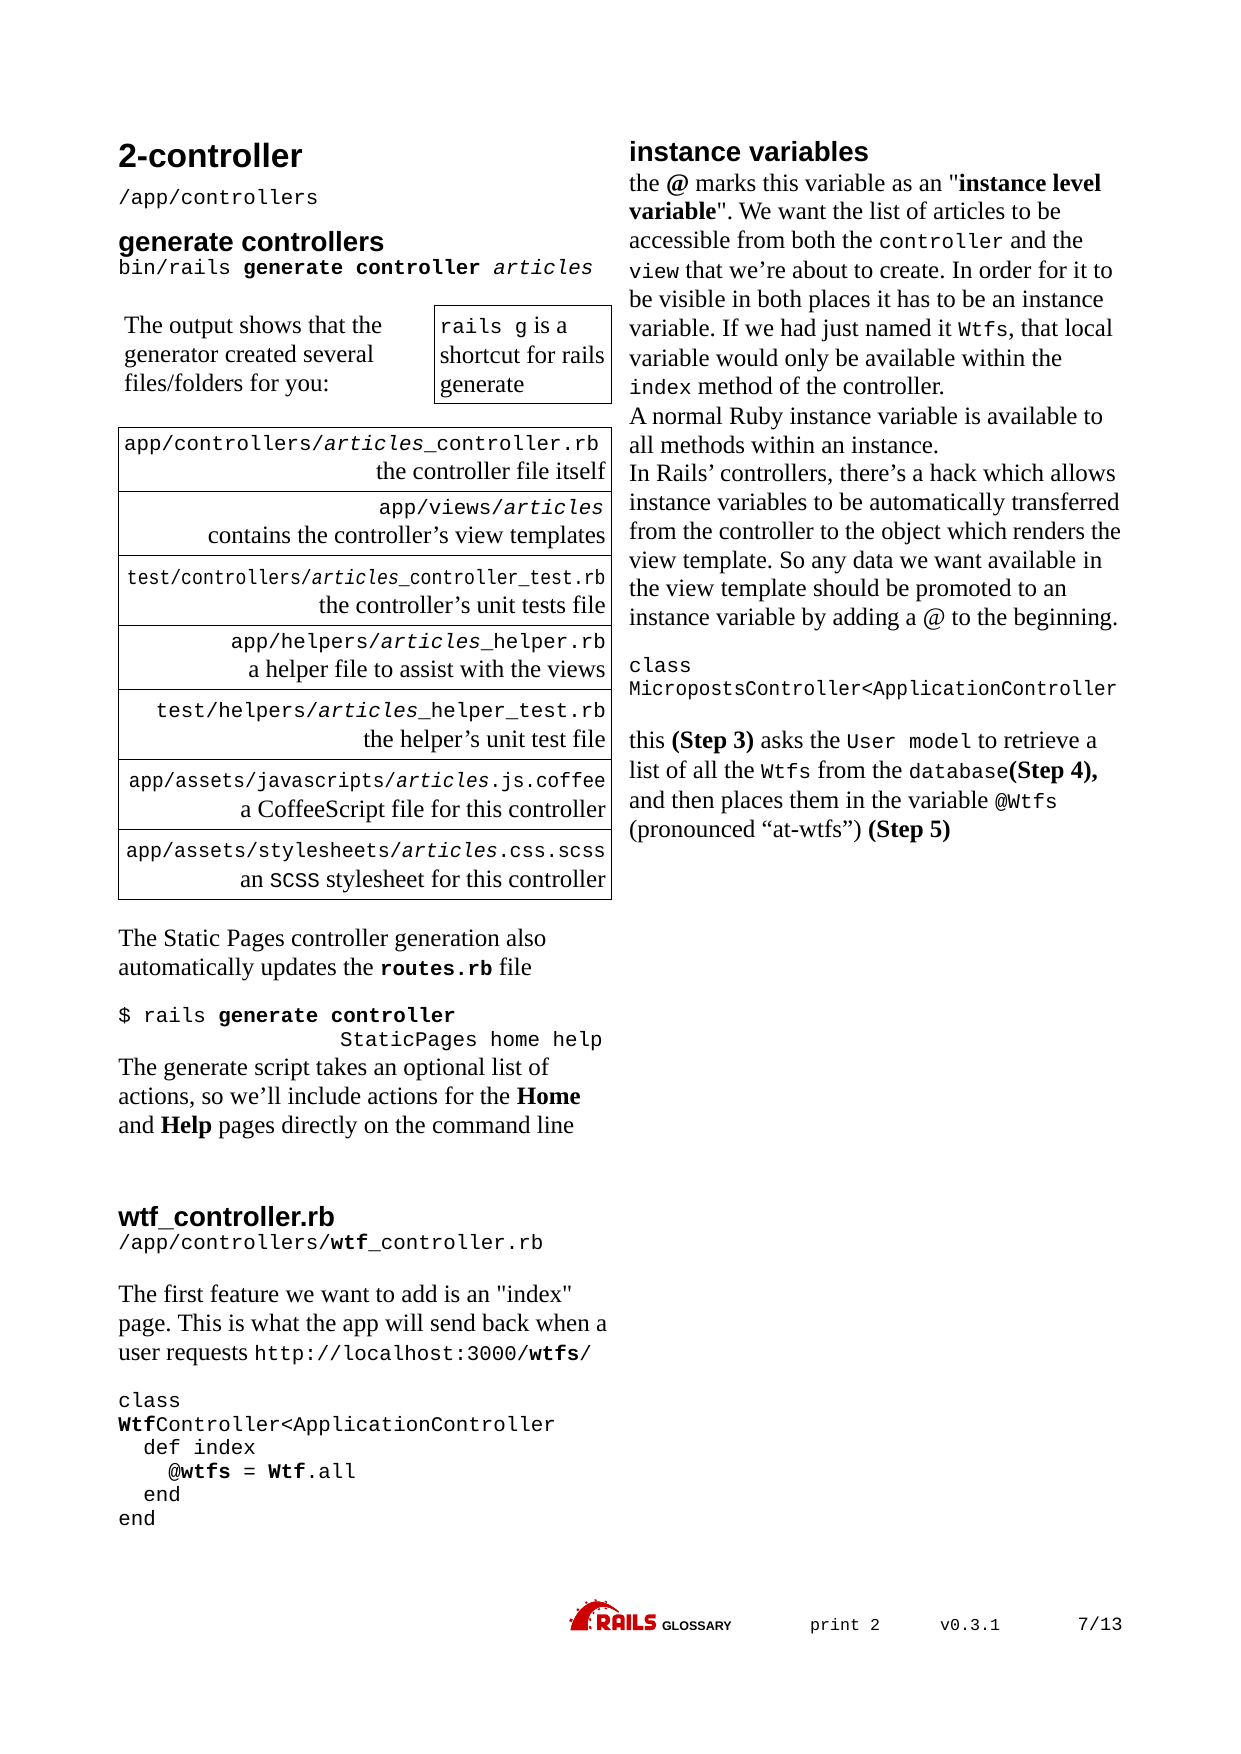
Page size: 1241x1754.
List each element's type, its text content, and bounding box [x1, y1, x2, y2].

text /app/controllers [118, 187, 611, 211]
text class MicropostsController<ApplicationController [629, 655, 1122, 702]
table_header The output shows that the generator created several files/folders for you: [118, 305, 434, 403]
text this (Step 3) asks the User model to retrieve a list of all the Wtfs from the database(Step 4), and then places them in the variable @Wtfs (pronounced “at-wtfs”) (Step 5) [629, 726, 1122, 843]
text $ rails generate controller [118, 1005, 611, 1029]
text def index [118, 1437, 611, 1461]
text The first feature we want to add is an "index" page. This is what the app will send back when a user requests http://localhost:3000/wtfs/ [118, 1279, 611, 1366]
text The Static Pages controller generation also automatically updates the routes.rb file [118, 923, 611, 981]
table_cell app/assets/stylesheets/articles.css.scss an SCSS stylesheet for this controller [119, 830, 611, 899]
text class WtfController<ApplicationController [118, 1390, 611, 1437]
subtitle instance variables [629, 136, 1122, 168]
text end [118, 1508, 611, 1532]
subtitle wtf_controller.rb [118, 1200, 611, 1232]
text end [118, 1484, 611, 1508]
text In Rails’ controllers, there’s a hack which allows instance variables to be automatically transferred from the controller to the object which renders the view template. So any data we want available in the view template should be promoted to an [629, 458, 1122, 602]
table_cell test/controllers/articles_controller_test.rb the controller’s unit tests file [119, 556, 611, 625]
text instance variable by adding a @ to the beginning. [629, 602, 1122, 631]
table_cell app/assets/javascripts/articles.js.coffee a CoffeeScript file for this controller [119, 760, 611, 828]
text The generate script takes an optional list of actions, so we’ll include actions for the Home and Help pages directly on the command line [118, 1052, 611, 1138]
text StaticPages home help [118, 1029, 611, 1052]
table_cell app/views/articles contains the controller’s view templates [119, 492, 611, 555]
text @wtfs = Wtf.all [118, 1461, 611, 1484]
table_cell test/helpers/articles_helper_test.rb the helper’s unit test file [119, 690, 611, 759]
table_cell app/helpers/articles_helper.rb a helper file to assist with the views [119, 626, 611, 689]
text A normal Ruby instance variable is available to all methods within an instance. [629, 401, 1122, 458]
text the @ marks this variable as an "instance level variable". We want the list of articles to be accessible from both the controller and the view that we’re about to create. In order for it to be visible in both places it has to be an instance variable. If we had just named it Wtfs, that local variable would only be available within the index method of the controller. [629, 168, 1122, 401]
subtitle 2-controller [118, 136, 611, 174]
subtitle generate controllers [118, 225, 611, 257]
table_header rails g is a shortcut for rails generate [435, 306, 611, 403]
table_header app/controllers/articles_controller.rb the controller file itself [119, 428, 611, 491]
text bin/rails generate controller articles [118, 257, 611, 281]
text /app/controllers/wtf_controller.rb [118, 1232, 611, 1256]
